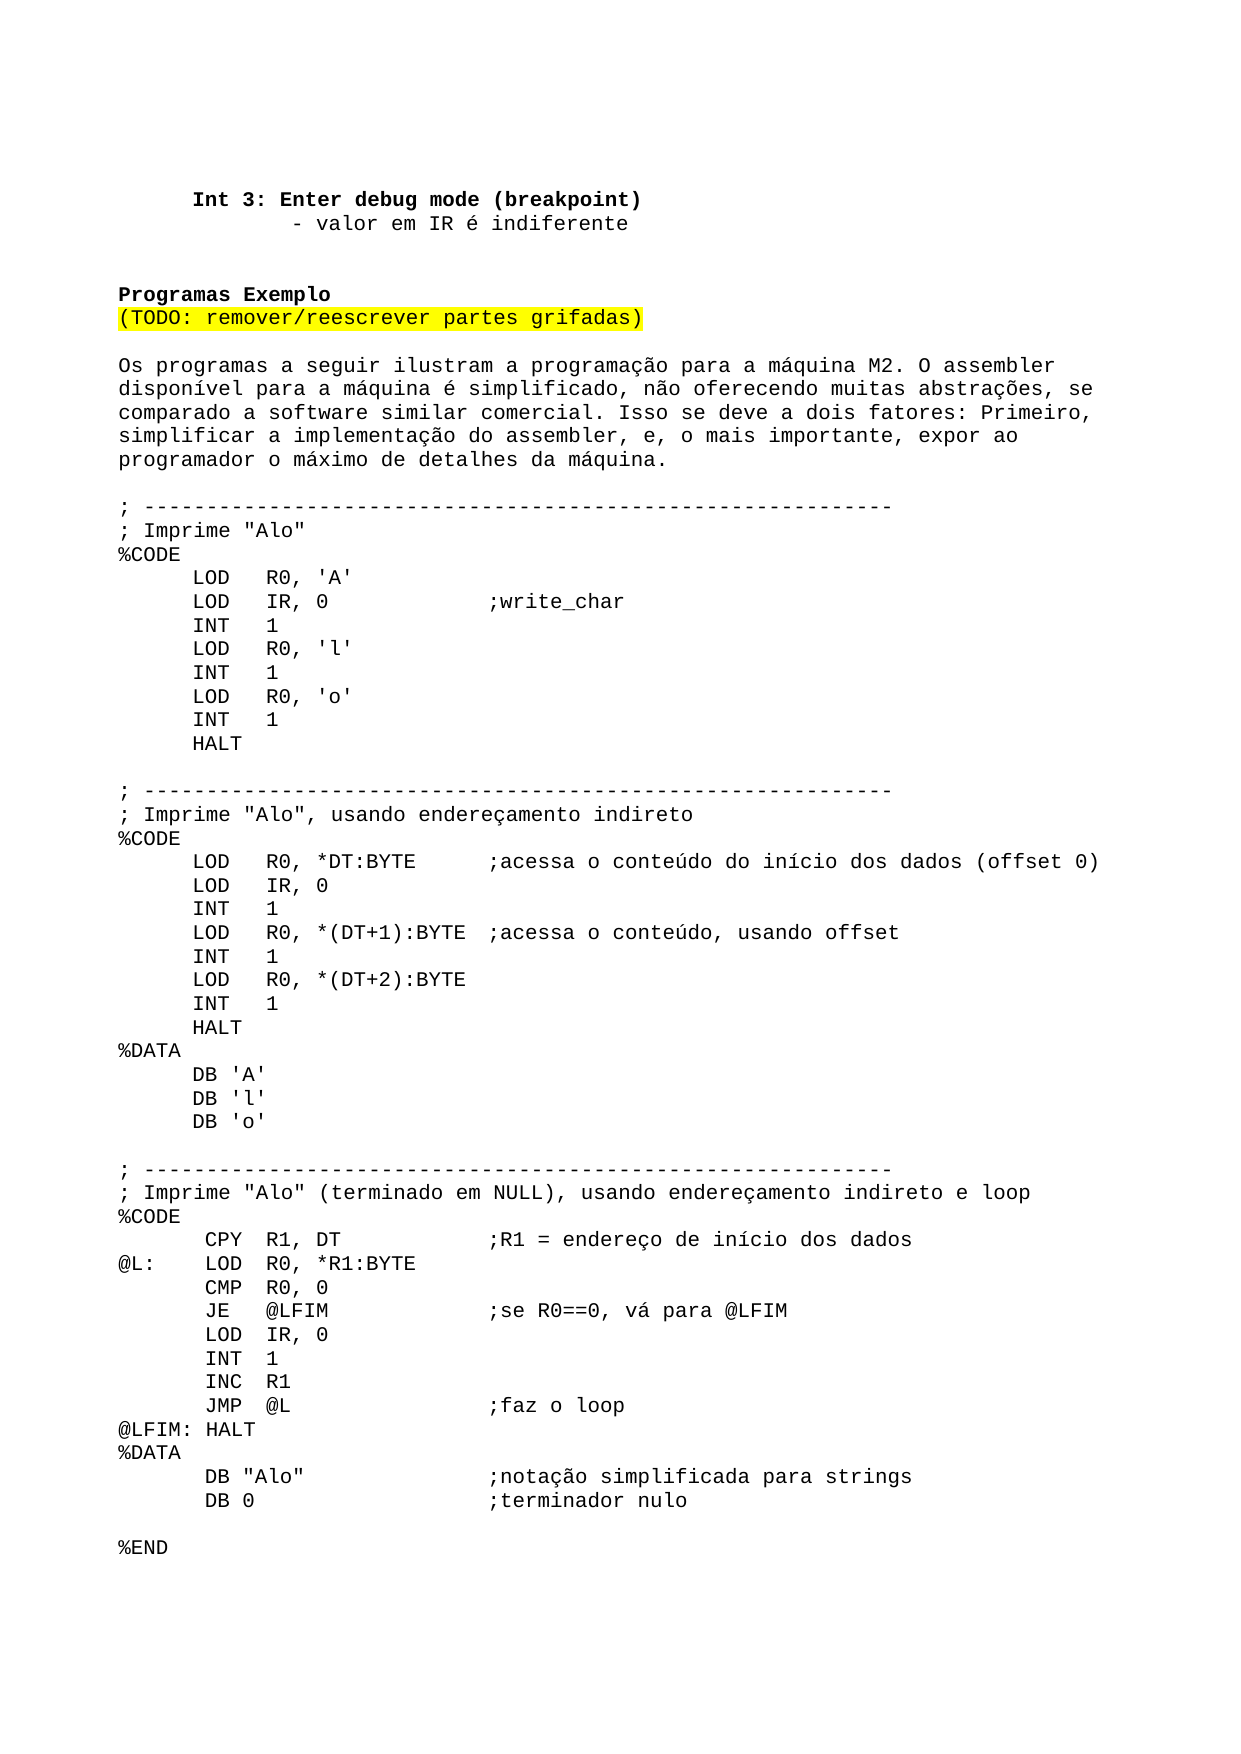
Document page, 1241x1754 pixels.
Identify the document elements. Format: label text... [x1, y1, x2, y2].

text DB 0 ;terminador nulo [118, 1489, 1122, 1513]
text @L: LOD R0, *R1:BYTE [118, 1253, 1122, 1277]
text Os programas a seguir ilustram a programação para a máquina M2. O assembler disponível para a máquina é simplificado, não oferecendo muitas abstrações, se comparado a software similar comercial. Isso se deve a dois fatores: Primeiro, simplificar a implementação do assembler, e, o mais importante, expor ao programador o máximo de detalhes da máquina. [118, 354, 1122, 473]
text LOD R0, *(DT+2):BYTE [118, 969, 1122, 993]
text HALT [118, 1017, 1122, 1040]
text INT 1 [118, 709, 1122, 733]
text - valor em IR é indiferente [118, 213, 1122, 236]
text LOD R0, *(DT+1):BYTE ;acessa o conteúdo, usando offset [118, 922, 1122, 946]
text ; ------------------------------------------------------------ [118, 780, 1122, 804]
text LOD R0, 'o' [118, 686, 1122, 709]
text (TODO: remover/reescrever partes grifadas) [118, 307, 1122, 331]
text LOD IR, 0 [118, 1324, 1122, 1348]
text ; Imprime "Alo", usando endereçamento indireto [118, 804, 1122, 827]
text Programas Exemplo [118, 284, 1122, 307]
text %DATA [118, 1442, 1122, 1466]
text ; Imprime "Alo" (terminado em NULL), usando endereçamento indireto e loop [118, 1182, 1122, 1206]
text CPY R1, DT ;R1 = endereço de início dos dados [118, 1229, 1122, 1253]
text ; Imprime "Alo" [118, 520, 1122, 544]
text INT 1 [118, 1348, 1122, 1371]
text HALT [118, 733, 1122, 757]
text DB "Alo" ;notação simplificada para strings [118, 1466, 1122, 1489]
text %CODE [118, 544, 1122, 567]
text Int 3: Enter debug mode (breakpoint) [118, 189, 1122, 213]
text INT 1 [118, 662, 1122, 686]
text INT 1 [118, 946, 1122, 969]
text DB 'l' [118, 1088, 1122, 1111]
text JMP @L ;faz o loop [118, 1395, 1122, 1419]
text ; ------------------------------------------------------------ [118, 1158, 1122, 1182]
text LOD R0, 'A' [118, 567, 1122, 591]
text INC R1 [118, 1371, 1122, 1395]
text INT 1 [118, 898, 1122, 922]
text %DATA [118, 1040, 1122, 1064]
text %CODE [118, 827, 1122, 851]
text LOD IR, 0 ;write_char [118, 591, 1122, 615]
text LOD R0, *DT:BYTE ;acessa o conteúdo do início dos dados (offset 0) [118, 851, 1122, 875]
text LOD IR, 0 [118, 875, 1122, 898]
text %END [118, 1537, 1122, 1561]
text CMP R0, 0 [118, 1277, 1122, 1300]
text INT 1 [118, 993, 1122, 1017]
text ; ------------------------------------------------------------ [118, 496, 1122, 520]
text JE @LFIM ;se R0==0, vá para @LFIM [118, 1300, 1122, 1324]
text DB 'A' [118, 1064, 1122, 1088]
text INT 1 [118, 615, 1122, 638]
text DB 'o' [118, 1111, 1122, 1135]
text @LFIM: HALT [118, 1419, 1122, 1442]
text %CODE [118, 1206, 1122, 1229]
text LOD R0, 'l' [118, 638, 1122, 662]
